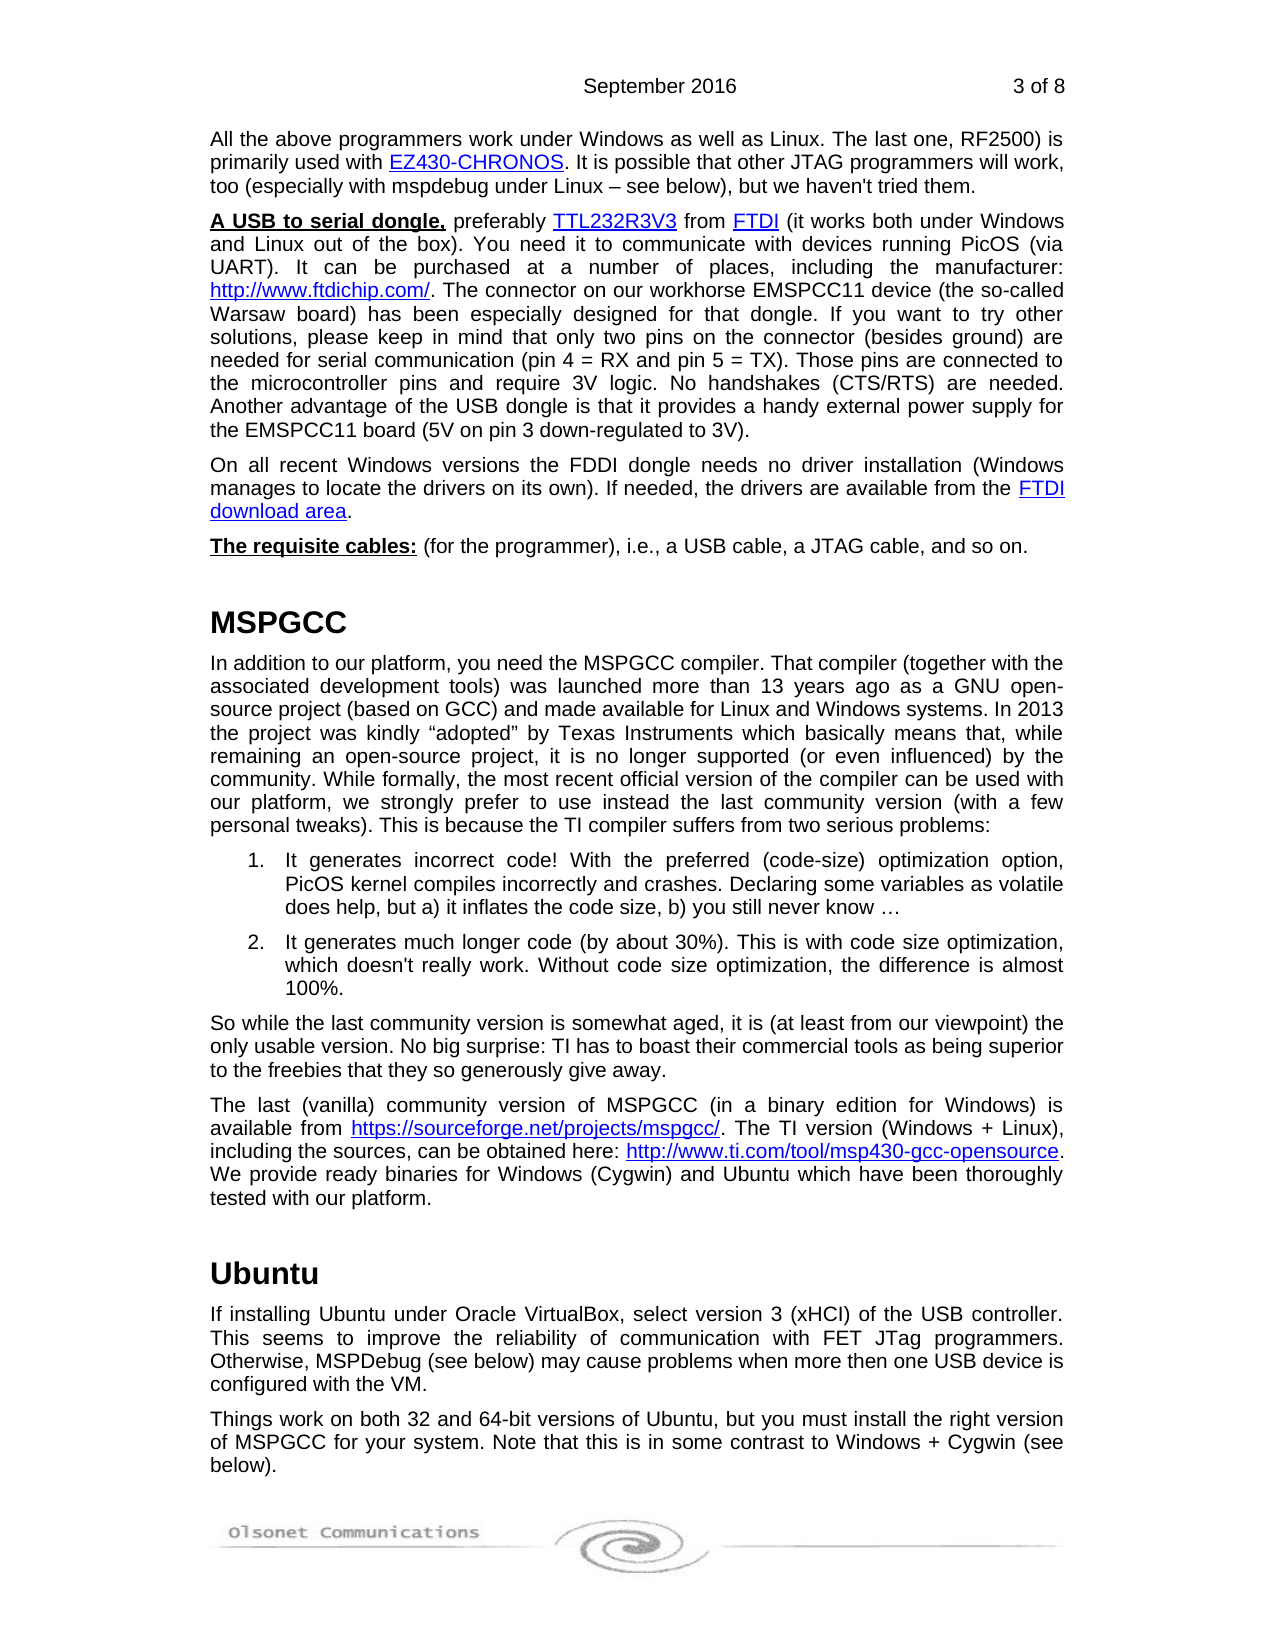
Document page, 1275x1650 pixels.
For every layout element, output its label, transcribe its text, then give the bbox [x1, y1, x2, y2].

subtitle MSPGCC [210, 605, 1065, 639]
text Things work on both 32 and 64-bit versions of Ubuntu, but you must install the right version of MSPGCC for your system. Note that this is in some contrast to Windows + Cygwin (see below). [210, 1408, 1065, 1477]
text The requisite cables: (for the programmer), i.e., a USB cable, a JTAG cable, and so on. [210, 535, 1065, 558]
text So while the last community version is somewhat aged, it is (at least from our viewpoint) the only usable version. No big surprise: TI has to boast their commercial tools as being superior to the freebies that they so generously give away. [210, 1012, 1065, 1082]
picture [210, 1504, 1065, 1596]
text In addition to our platform, you need the MSPGCC compiler. That compiler (together with the associated development tools) was launched more than 13 years ago as a GNU open-source project (based on GCC) and made available for Linux and Windows systems. In 2013 the project was kindly “adopted” by Texas Instruments which basically means that, while remaining an open-source project, it is no longer supported (or even influenced) by the community. While formally, the most recent official version of the compiler can be used with our platform, we strongly prefer to use instead the last community version (with a few personal tweaks). This is because the TI compiler suffers from two serious problems: [210, 651, 1065, 837]
text A USB to serial dongle, preferably TTL232R3V3 from FTDI (it works both under Windows and Linux out of the box). You need it to communicate with devices running PicOS (via UART). It can be purchased at a number of places, including the manufacturer: http://www.ftdichip.com/. The connector on our workhorse EMSPCC11 device (the so-called Warsaw board) has been especially designed for that dongle. If you want to try other solutions, please keep in mind that only two pins on the connector (besides ground) are needed for serial communication (pin 4 = RX and pin 5 = TX). Those pins are connected to the microcontroller pins and require 3V logic. No handshakes (CTS/RTS) are needed. Another advantage of the USB dongle is that it provides a handy external power supply for the EMSPCC11 board (5V on pin 3 down-regulated to 3V). [210, 209, 1065, 441]
text All the above programmers work under Windows as well as Linux. The last one, RF2500) is primarily used with EZ430-CHRONOS. It is possible that other JTAG programmers will work, too (especially with mspdebug under Linux – see below), but we haven't tried them. [210, 128, 1065, 197]
text On all recent Windows versions the FDDI dongle needs no driver installation (Windows manages to locate the drivers on its own). If needed, the drivers are available from the FTDI download area. [210, 453, 1065, 523]
text If installing Ubuntu under Oracle VirtualBox, select version 3 (xHCI) of the USB controller. This seems to improve the reliability of communication with FET JTag programmers. Otherwise, MSPDebug (see below) may cause problems when more then one USB device is configured with the VM. [210, 1303, 1065, 1396]
list It generates much longer code (by about 30%). This is with code size optimization, which doesn't really work. Without code size optimization, the difference is almost 100%. [247, 930, 1065, 1000]
list It generates incorrect code! With the preferred (code-size) optimization option, PicOS kernel compiles incorrectly and crashes. Declaring some variables as volatile does help, but a) it inflates the code size, b) you still never know … [247, 849, 1065, 919]
subtitle Ubuntu [210, 1256, 1065, 1291]
text The last (vanilla) community version of MSPGCC (in a binary edition for Windows) is available from https://sourceforge.net/projects/mspgcc/. The TI version (Windows + Linux), including the sources, can be obtained here: http://www.ti.com/tool/msp430-gcc-opensource. We provide ready binaries for Windows (Cygwin) and Ubuntu which have been thoroughly tested with our platform. [210, 1093, 1065, 1209]
